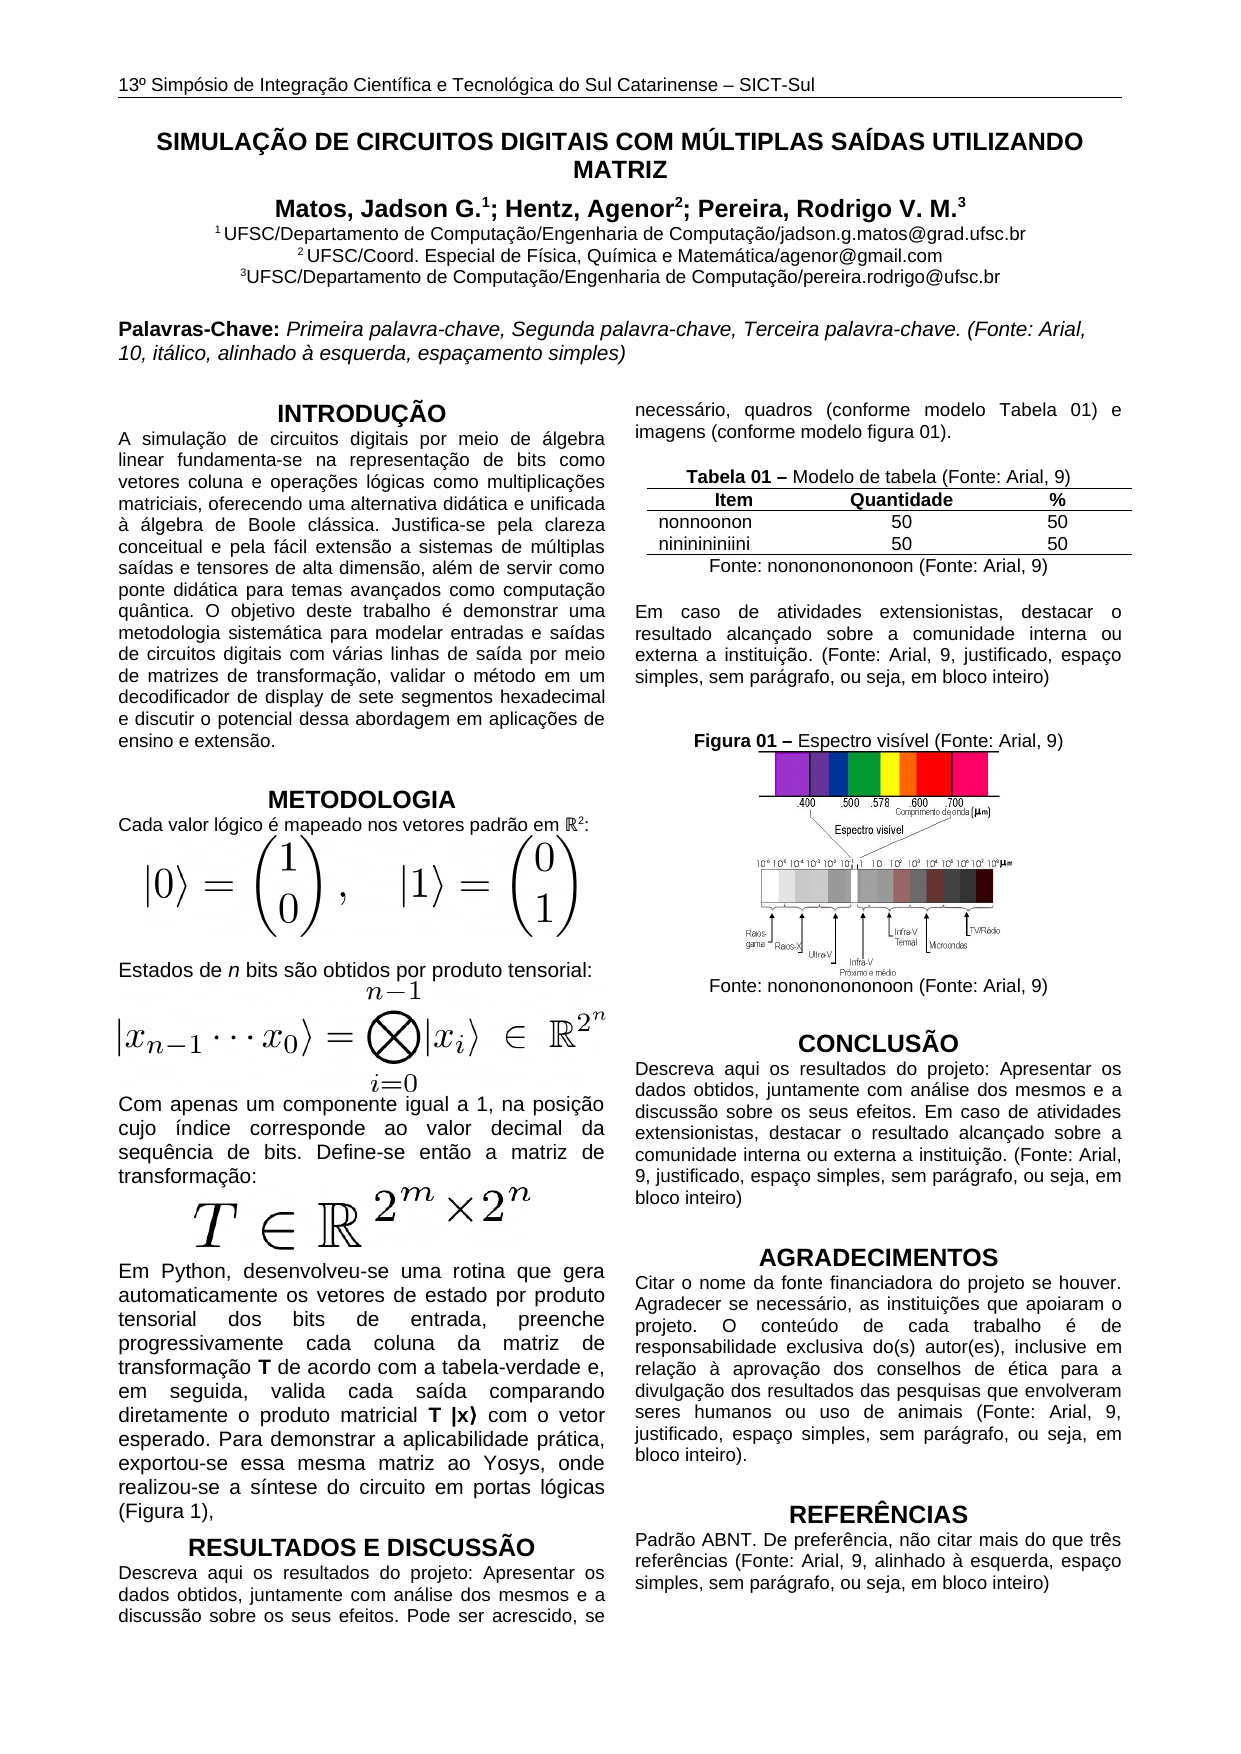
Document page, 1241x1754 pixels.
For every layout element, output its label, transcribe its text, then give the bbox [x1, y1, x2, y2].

text 1 UFSC/Departamento de Computação/Engenharia de Computação/jadson.g.matos@grad.ufsc.br [118, 223, 1122, 245]
picture [745, 751, 1013, 976]
text Cada valor lógico é mapeado nos vetores padrão em ℝ2: [118, 814, 605, 836]
text Em caso de atividades extensionistas, destacar o resultado alcançado sobre a comunidade interna ou externa a instituição. (Fonte: Arial, 9, justificado, espaço simples, sem parágrafo, ou seja, em bloco inteiro) [635, 601, 1122, 687]
picture [193, 1187, 530, 1250]
text Com apenas um componente igual a 1, na posição cujo índice corresponde ao valor decimal da sequência de bits. Define-se então a matriz de transformação: [118, 1092, 605, 1187]
text Matos, Jadson G.1; Hentz, Agenor2; Pereira, Rodrigo V. M.3 [118, 194, 1122, 223]
picture [118, 981, 606, 1092]
text 3UFSC/Departamento de Computação/Engenharia de Computação/pereira.rodrigo@ufsc.br [118, 266, 1122, 288]
table_header Quantidade [820, 489, 983, 510]
text Palavras-Chave: Primeira palavra-chave, Segunda palavra-chave, Terceira palavra-chave. (Fonte: Arial, 10, itálico, alinhado à esquerda, espaçamento simples) [118, 317, 1122, 364]
table_cell 50 [983, 511, 1132, 533]
text SIMULAÇÃO DE CIRCUITOS DIGITAIS COM MÚLTIPLAS SAÍDAS UTILIZANDO MATRIZ [118, 126, 1122, 184]
subtitle RESULTADOS E DISCUSSÃO [118, 1533, 605, 1562]
text 2 UFSC/Coord. Especial de Física, Química e Matemática/agenor@gmail.com [118, 245, 1122, 266]
text Fonte: nonononononoon (Fonte: Arial, 9) [635, 555, 1122, 577]
subtitle METODOLOGIA [118, 785, 605, 814]
text Citar o nome da fonte financiadora do projeto se houver. Agradecer se necessário, as instituições que apoiaram o projeto. O conteúdo de cada trabalho é de responsabilidade exclusiva do(s) autor(es), inclusive em relação à aprovação dos conselhos de ética para a divulgação dos resultados das pesquisas que envolveram seres humanos ou uso de animais (Fonte: Arial, 9, justificado, espaço simples, sem parágrafo, ou seja, em bloco inteiro). [635, 1272, 1122, 1466]
table_cell 50 [820, 533, 983, 554]
table_cell 50 [820, 511, 983, 533]
text Figura 01 – Espectro visível (Fonte: Arial, 9) [635, 730, 1122, 752]
table_header % [983, 489, 1132, 510]
subtitle REFERÊNCIAS [635, 1500, 1122, 1529]
text Descreva aqui os resultados do projeto: Apresentar os dados obtidos, juntamente com análise dos mesmos e a discussão sobre os seus efeitos. Pode ser acrescido, se [118, 1562, 605, 1627]
subtitle CONCLUSÃO [635, 1029, 1122, 1057]
text Estados de n bits são obtidos por produto tensorial: [118, 958, 605, 981]
subtitle AGRADECIMENTOS [635, 1243, 1122, 1272]
text Tabela 01 – Modelo de tabela (Fonte: Arial, 9) [635, 466, 1122, 487]
text Em Python, desenvolveu-se uma rotina que gera automaticamente os vetores de estado por produto tensorial dos bits de entrada, preenche progressivamente cada coluna da matriz de transformação T de acordo com a tabela-verdade e, em seguida, valida cada saída comparando diretamente o produto matricial T |x⟩ com o vetor esperado. Para demonstrar a aplicabilidade prática, exportou-se essa mesma matriz ao Yosys, onde realizou-se a síntese do circuito em portas lógicas (Figura 1), [118, 1259, 605, 1523]
text Fonte: nonononononoon (Fonte: Arial, 9) [635, 975, 1122, 997]
table_header Item [647, 489, 820, 510]
picture [146, 835, 577, 937]
subtitle INTRODUÇÃO [118, 399, 605, 428]
table_cell nininininiini [647, 533, 820, 554]
text A simulação de circuitos digitais por meio de álgebra linear fundamenta-se na representação de bits como vetores coluna e operações lógicas como multiplicações matriciais, oferecendo uma alternativa didática e unificada à álgebra de Boole clássica. Justifica-se pela clareza conceitual e pela fácil extensão a sistemas de múltiplas saídas e tensores de alta dimensão, além de servir como ponte didática para temas avançados como computação quântica. O objetivo deste trabalho é demonstrar uma metodologia sistemática para modelar entradas e saídas de circuitos digitais com várias linhas de saída por meio de matrizes de transformação, validar o método em um decodificador de display de sete segmentos hexadecimal e discutir o potencial dessa abordagem em aplicações de ensino e extensão. [118, 428, 605, 751]
text necessário, quadros (conforme modelo Tabela 01) e imagens (conforme modelo figura 01). [635, 399, 1122, 442]
text Descreva aqui os resultados do projeto: Apresentar os dados obtidos, juntamente com análise dos mesmos e a discussão sobre os seus efeitos. Em caso de atividades extensionistas, destacar o resultado alcançado sobre a comunidade interna ou externa a instituição. (Fonte: Arial, 9, justificado, espaço simples, sem parágrafo, ou seja, em bloco inteiro) [635, 1057, 1122, 1208]
table_cell nonnoonon [647, 511, 820, 533]
text Padrão ABNT. De preferência, não citar mais do que três referências (Fonte: Arial, 9, alinhado à esquerda, espaço simples, sem parágrafo, ou seja, em bloco inteiro) [635, 1529, 1122, 1593]
table_cell 50 [983, 533, 1132, 554]
